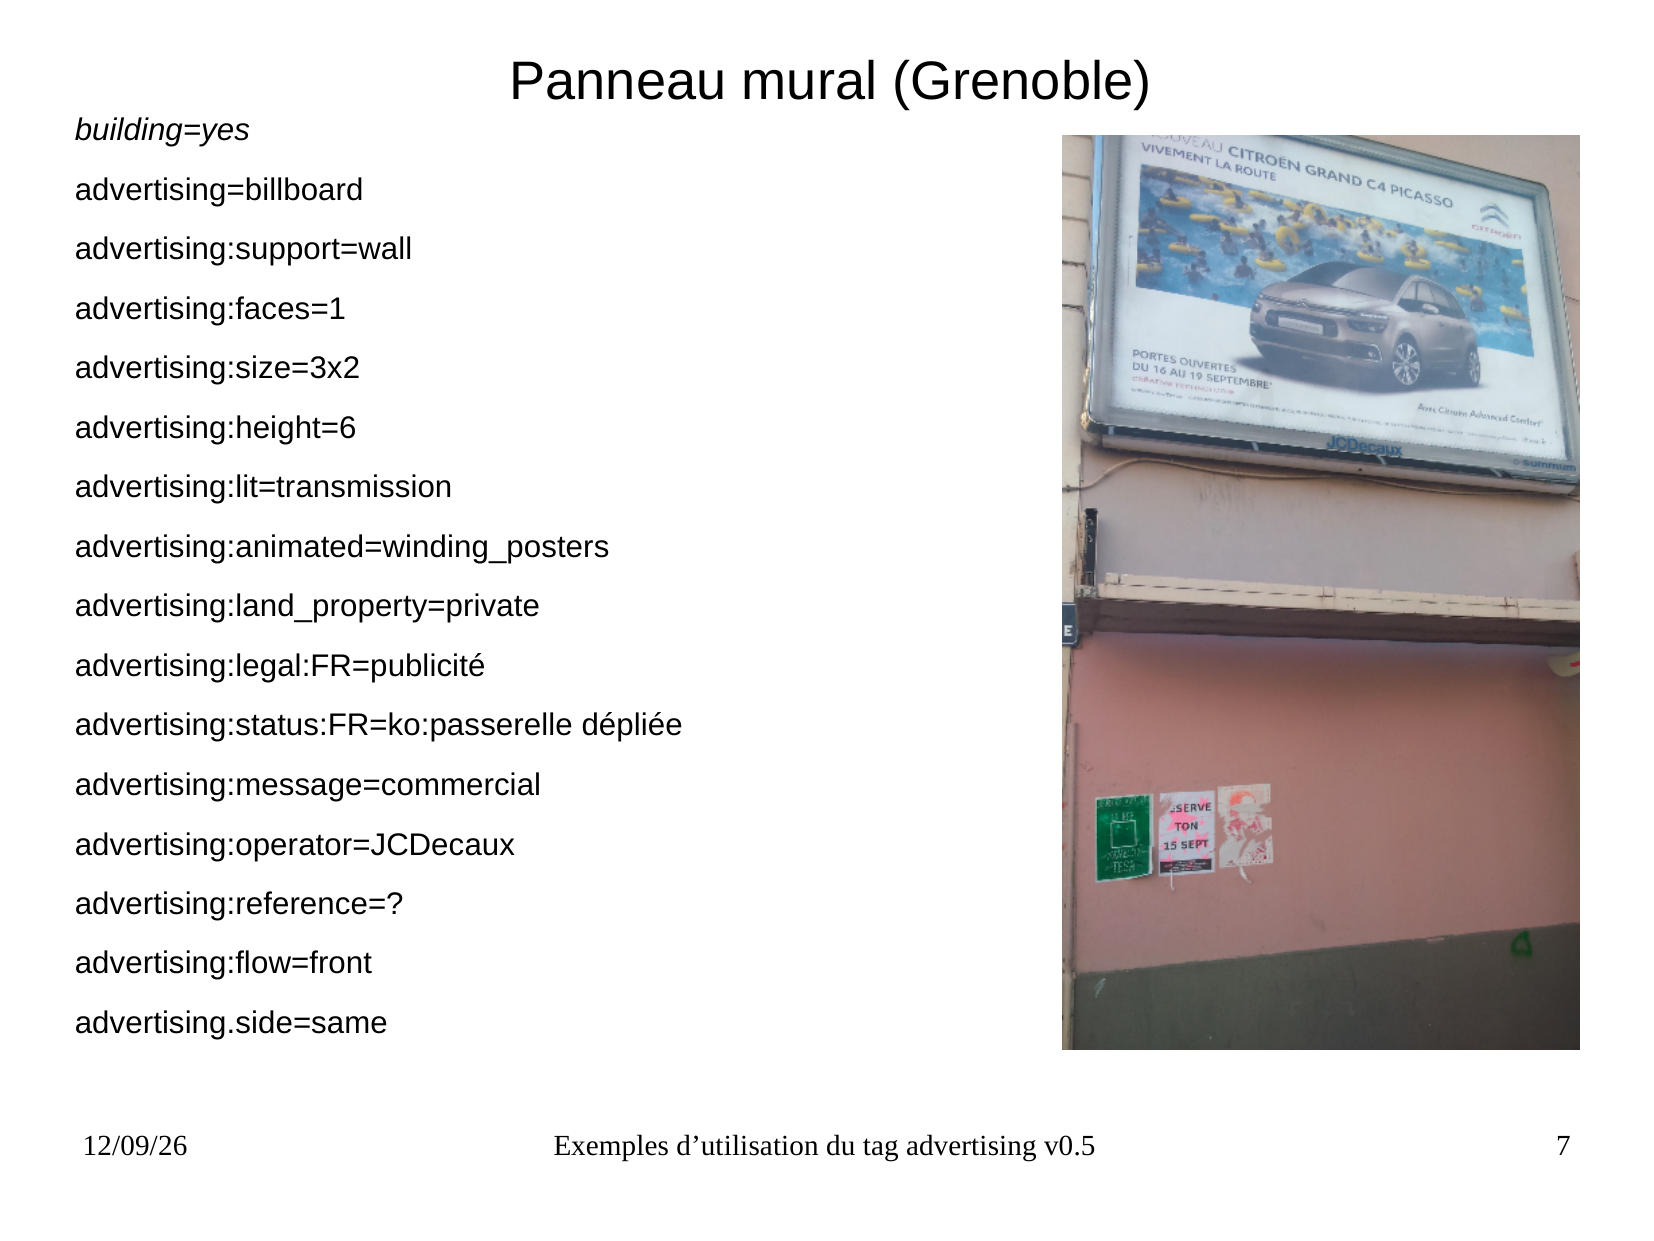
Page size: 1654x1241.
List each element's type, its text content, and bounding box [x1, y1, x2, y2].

picture [1062, 135, 1580, 1051]
text_box building=yes advertising=billboard advertising:support=wall advertising:faces=1 advertising:size=3x2 advertising:height=6 advertising:lit=transmission advertising:animated=winding_posters advertising:land_property=private advertising:legal:FR=publicité advertising:status:FR=ko:passerelle dépliée advertising:message=commercial advertising:operator=JCDecaux advertising:reference=? advertising:flow=front advertising.side=same [60, 105, 758, 1107]
title Panneau mural (Grenoble) [86, 30, 1576, 133]
